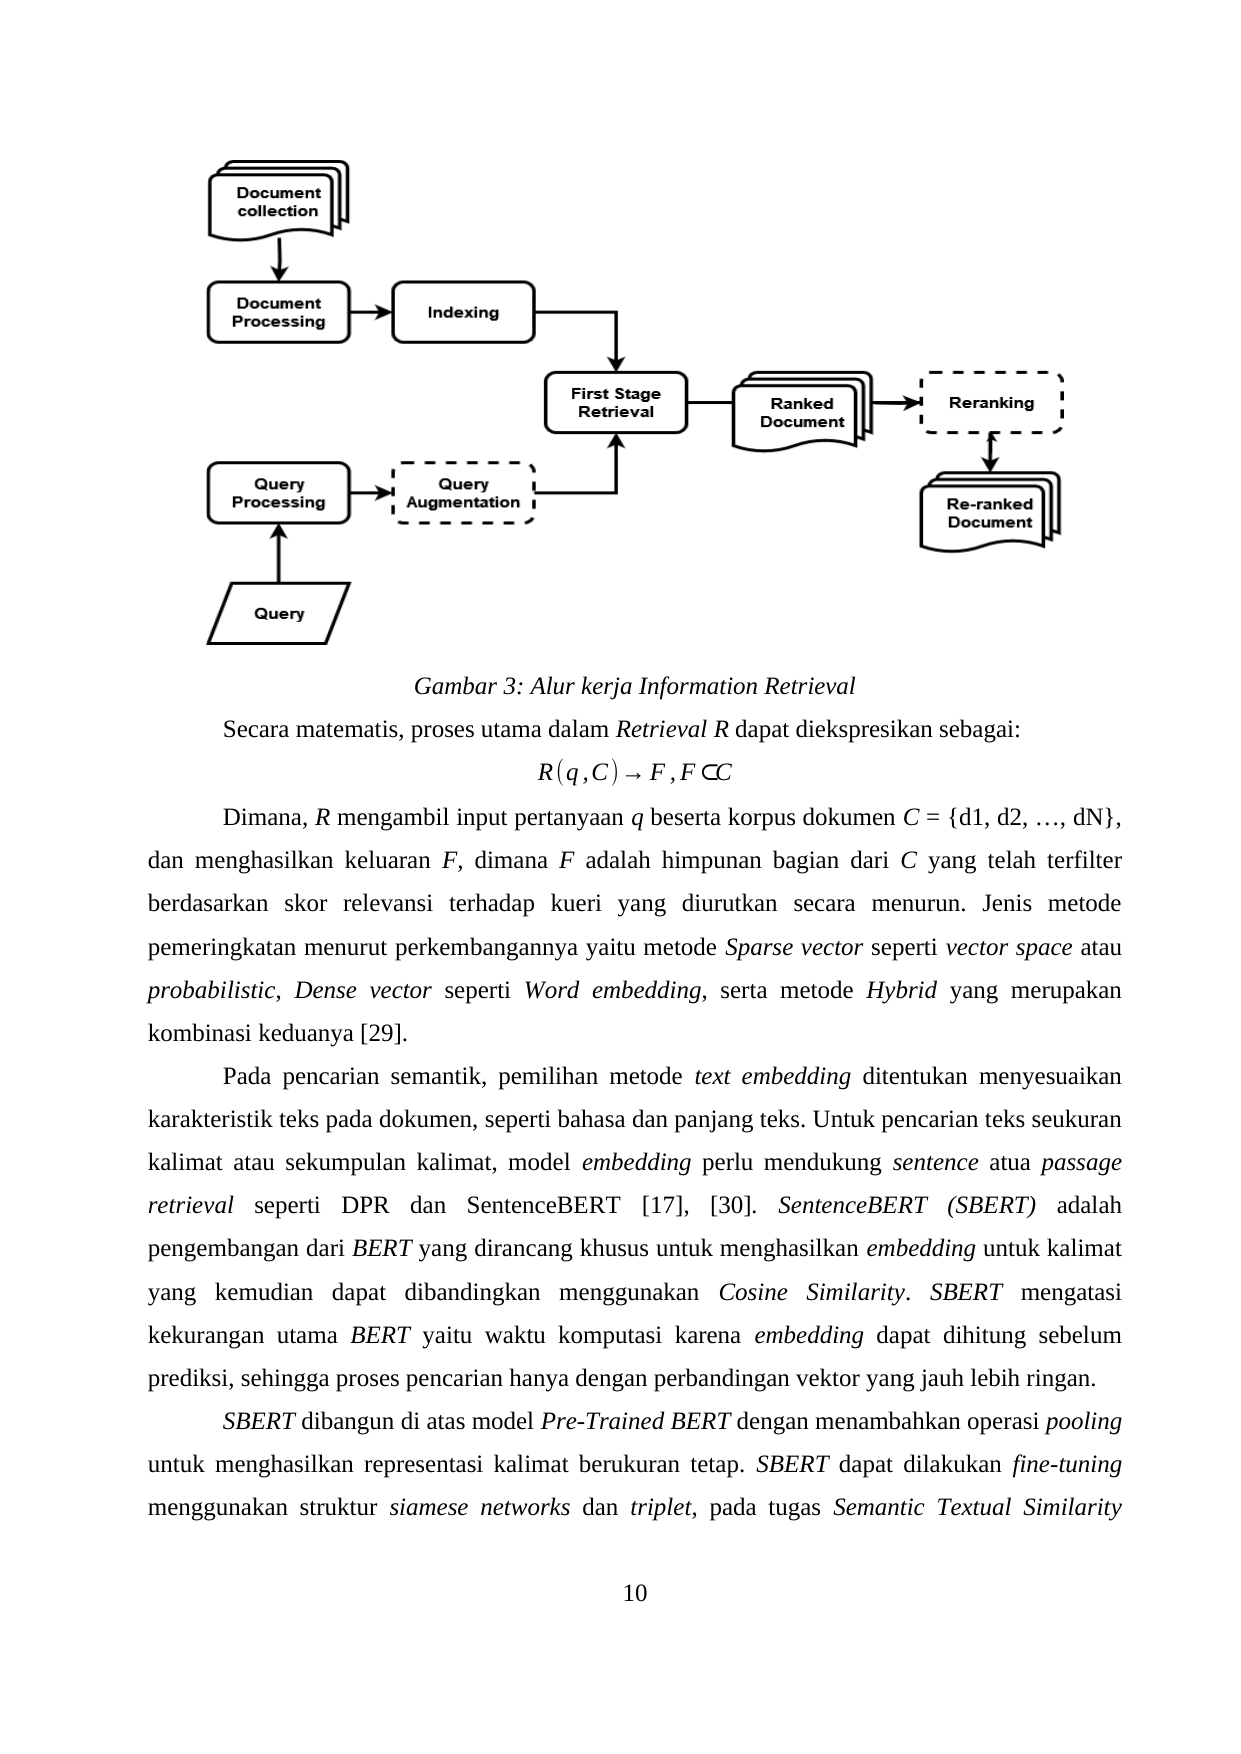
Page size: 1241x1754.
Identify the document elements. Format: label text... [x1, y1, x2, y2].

text Pada pencarian semantik, pemilihan metode text embedding ditentukan menyesuaikan karakteristik teks pada dokumen, seperti bahasa dan panjang teks. Untuk pencarian teks seukuran kalimat atau sekumpulan kalimat, model embedding perlu mendukung sentence atua passage retrieval seperti DPR dan SentenceBERT [17], [30]. SentenceBERT (SBERT) adalah pengembangan dari BERT yang dirancang khusus untuk menghasilkan embedding untuk kalimat yang kemudian dapat dibandingkan menggunakan Cosine Similarity. SBERT mengatasi kekurangan utama BERT yaitu waktu komputasi karena embedding dapat dihitung sebelum prediksi, sehingga proses pencarian hanya dengan perbandingan vektor yang jauh lebih ringan. [148, 1061, 1122, 1392]
picture [206, 160, 1064, 645]
text Gambar 3: Alur kerja Information Retrieval [255, 645, 1014, 700]
text Secara matematis, proses utama dalam Retrieval R dapat diekspresikan sebagai: [148, 714, 1122, 743]
text SBERT dibangun di atas model Pre-Trained BERT dengan menambahkan operasi pooling untuk menghasilkan representasi kalimat berukuran tetap. SBERT dapat dilakukan fine-tuning menggunakan struktur siamese networks dan triplet, pada tugas Semantic Textual Similarity [148, 1406, 1122, 1521]
text Dimana, R mengambil input pertanyaan q beserta korpus dokumen C = {d1, d2, …, dN}, dan menghasilkan keluaran F, dimana F adalah himpunan bagian dari C yang telah terfilter berdasarkan skor relevansi terhadap kueri yang diurutkan secara menurun. Jenis metode pemeringkatan menurut perkembangannya yaitu metode Sparse vector seperti vector space atau probabilistic, Dense vector seperti Word embedding, serta metode Hybrid yang merupakan kombinasi keduanya [29]. [148, 802, 1122, 1047]
